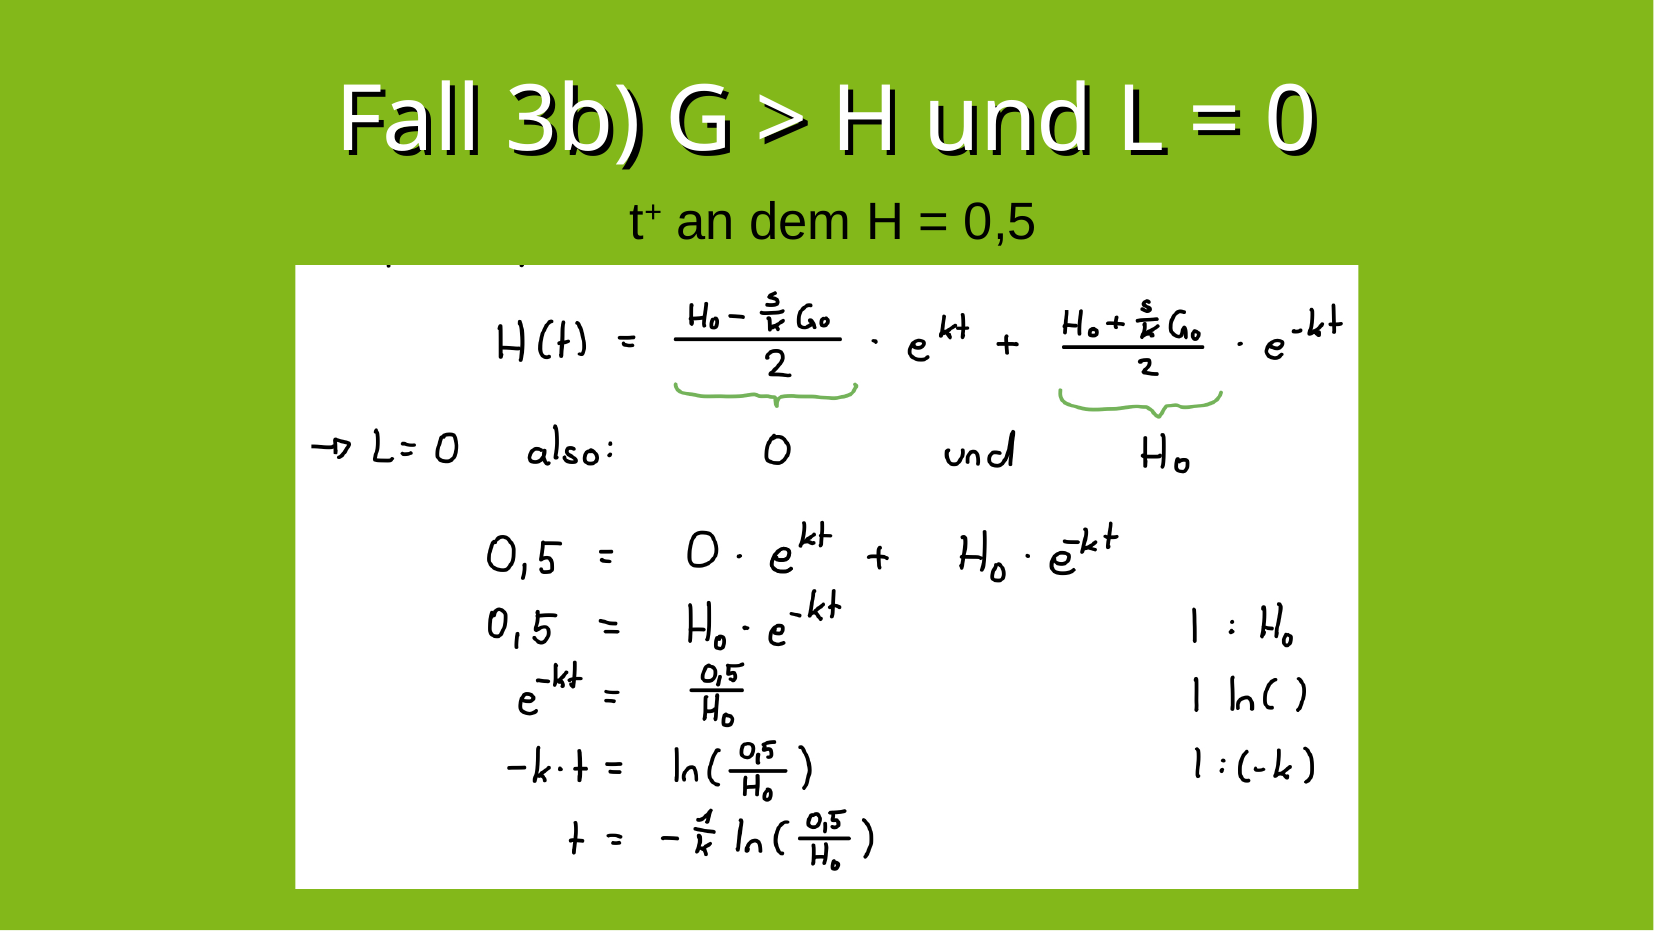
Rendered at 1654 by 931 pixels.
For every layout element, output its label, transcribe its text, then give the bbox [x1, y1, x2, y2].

list t+ an dem H = 0,5 [561, 192, 1093, 252]
picture [295, 265, 1359, 889]
title Fall 3b) G > H und L = 0 [82, 37, 1571, 193]
